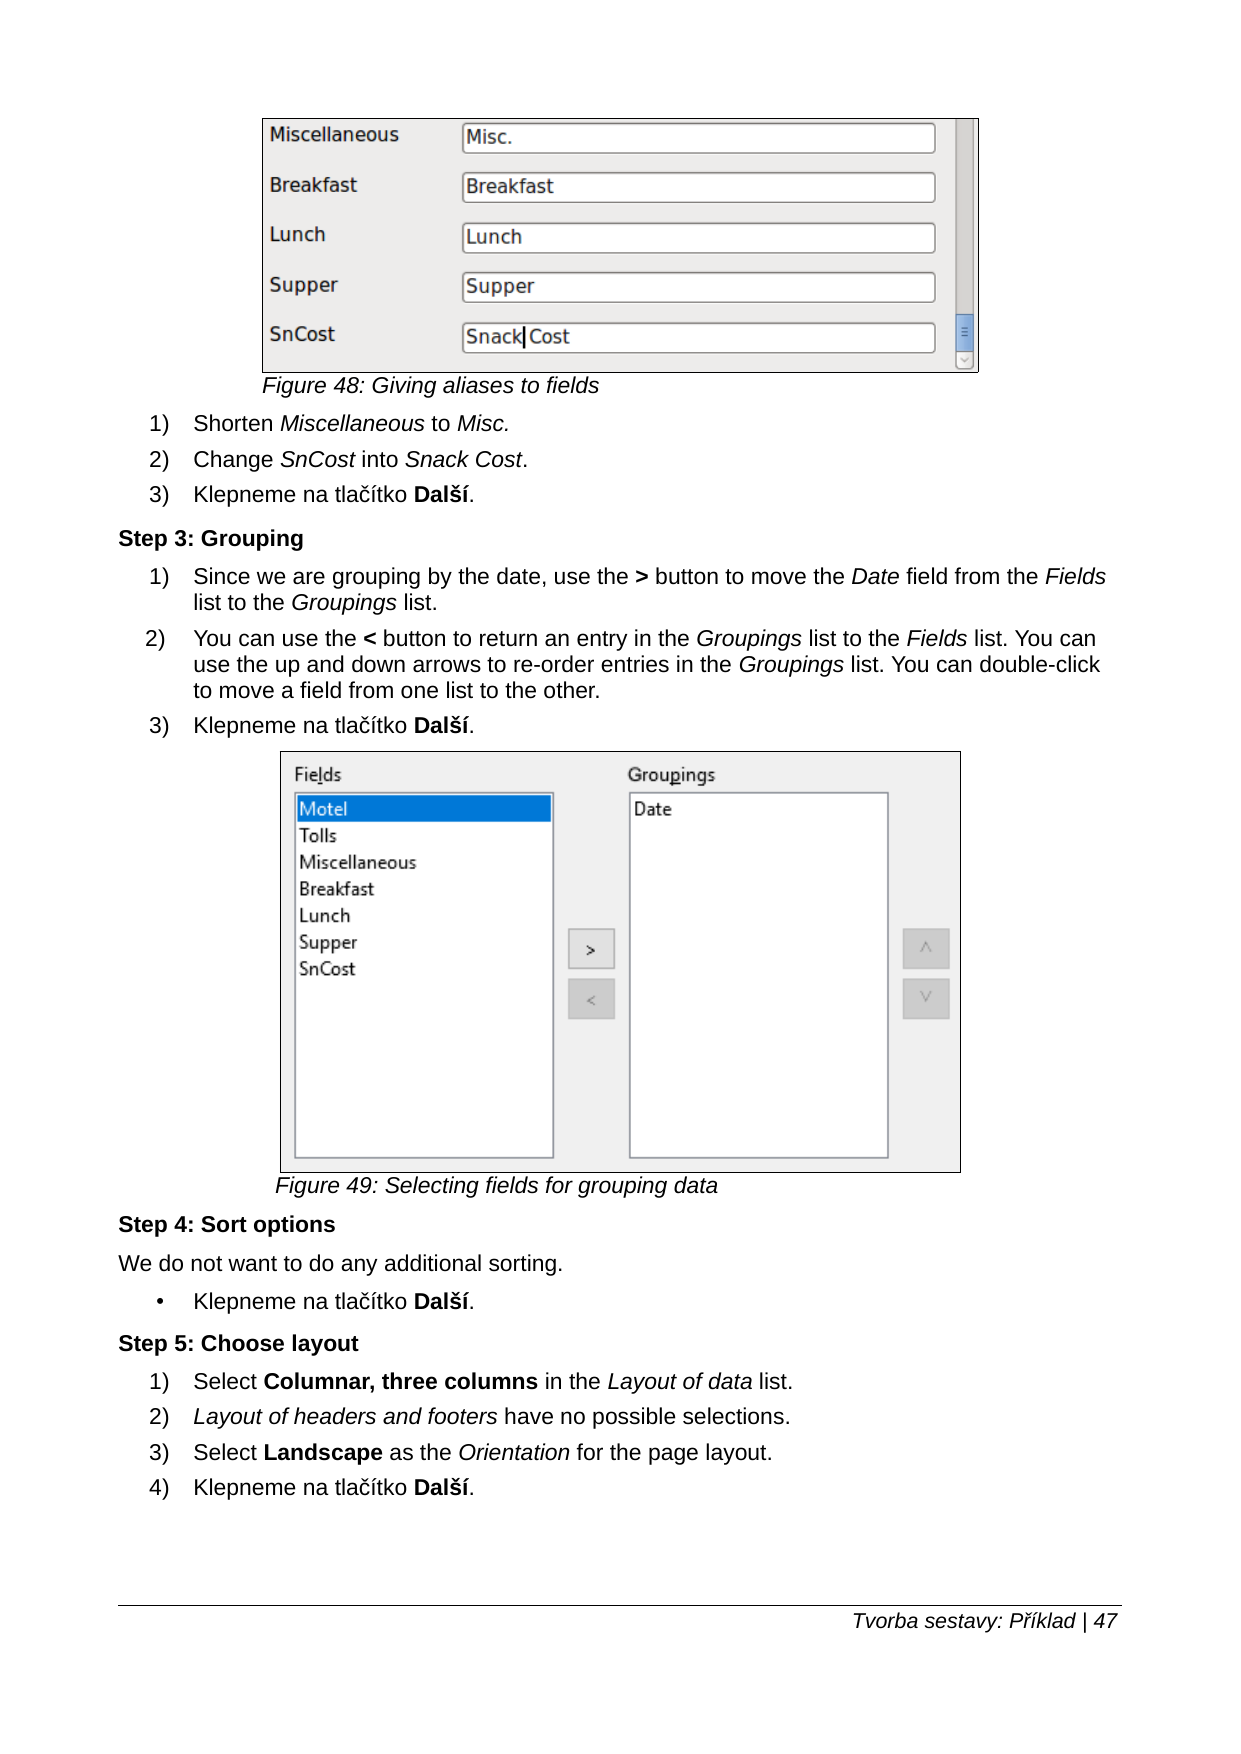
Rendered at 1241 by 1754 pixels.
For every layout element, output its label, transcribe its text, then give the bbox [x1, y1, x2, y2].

list Klepneme na tlačítko Další. [169, 1474, 1122, 1500]
list You can use the < button to return an entry in the Groupings list to the Fields list. You can use the up and down arrows to re-order entries in the Groupings list. You can double-click to move a field from one list to the other. [165, 624, 1122, 704]
list Select Columnar, three columns in the Layout of data list. [169, 1368, 1122, 1394]
text Figure 48: Giving aliases to fields [262, 373, 978, 398]
list Klepneme na tlačítko Další. [156, 1288, 1122, 1315]
text Step 3: Grouping [118, 525, 1122, 551]
list Klepneme na tlačítko Další. [169, 712, 1122, 739]
list Change SnCost into Snack Cost. [169, 446, 1122, 472]
list Shorten Miscellaneous to Misc. [169, 410, 1122, 437]
picture [263, 119, 978, 372]
text We do not want to do any additional sorting. [118, 1249, 1122, 1276]
text Step 4: Sort options [118, 1211, 1122, 1237]
list Since we are grouping by the date, use the > button to move the Date field from the Fields list to the Groupings list. [169, 563, 1122, 616]
list Klepneme na tlačítko Další. [169, 481, 1122, 507]
list Layout of headers and footers have no possible selections. [169, 1403, 1122, 1429]
text Step 5: Choose layout [118, 1330, 1122, 1356]
picture [281, 752, 960, 1172]
text Figure 49: Selecting fields for grouping data [275, 1172, 965, 1199]
list Select Landscape as the Orientation for the page layout. [169, 1438, 1122, 1465]
